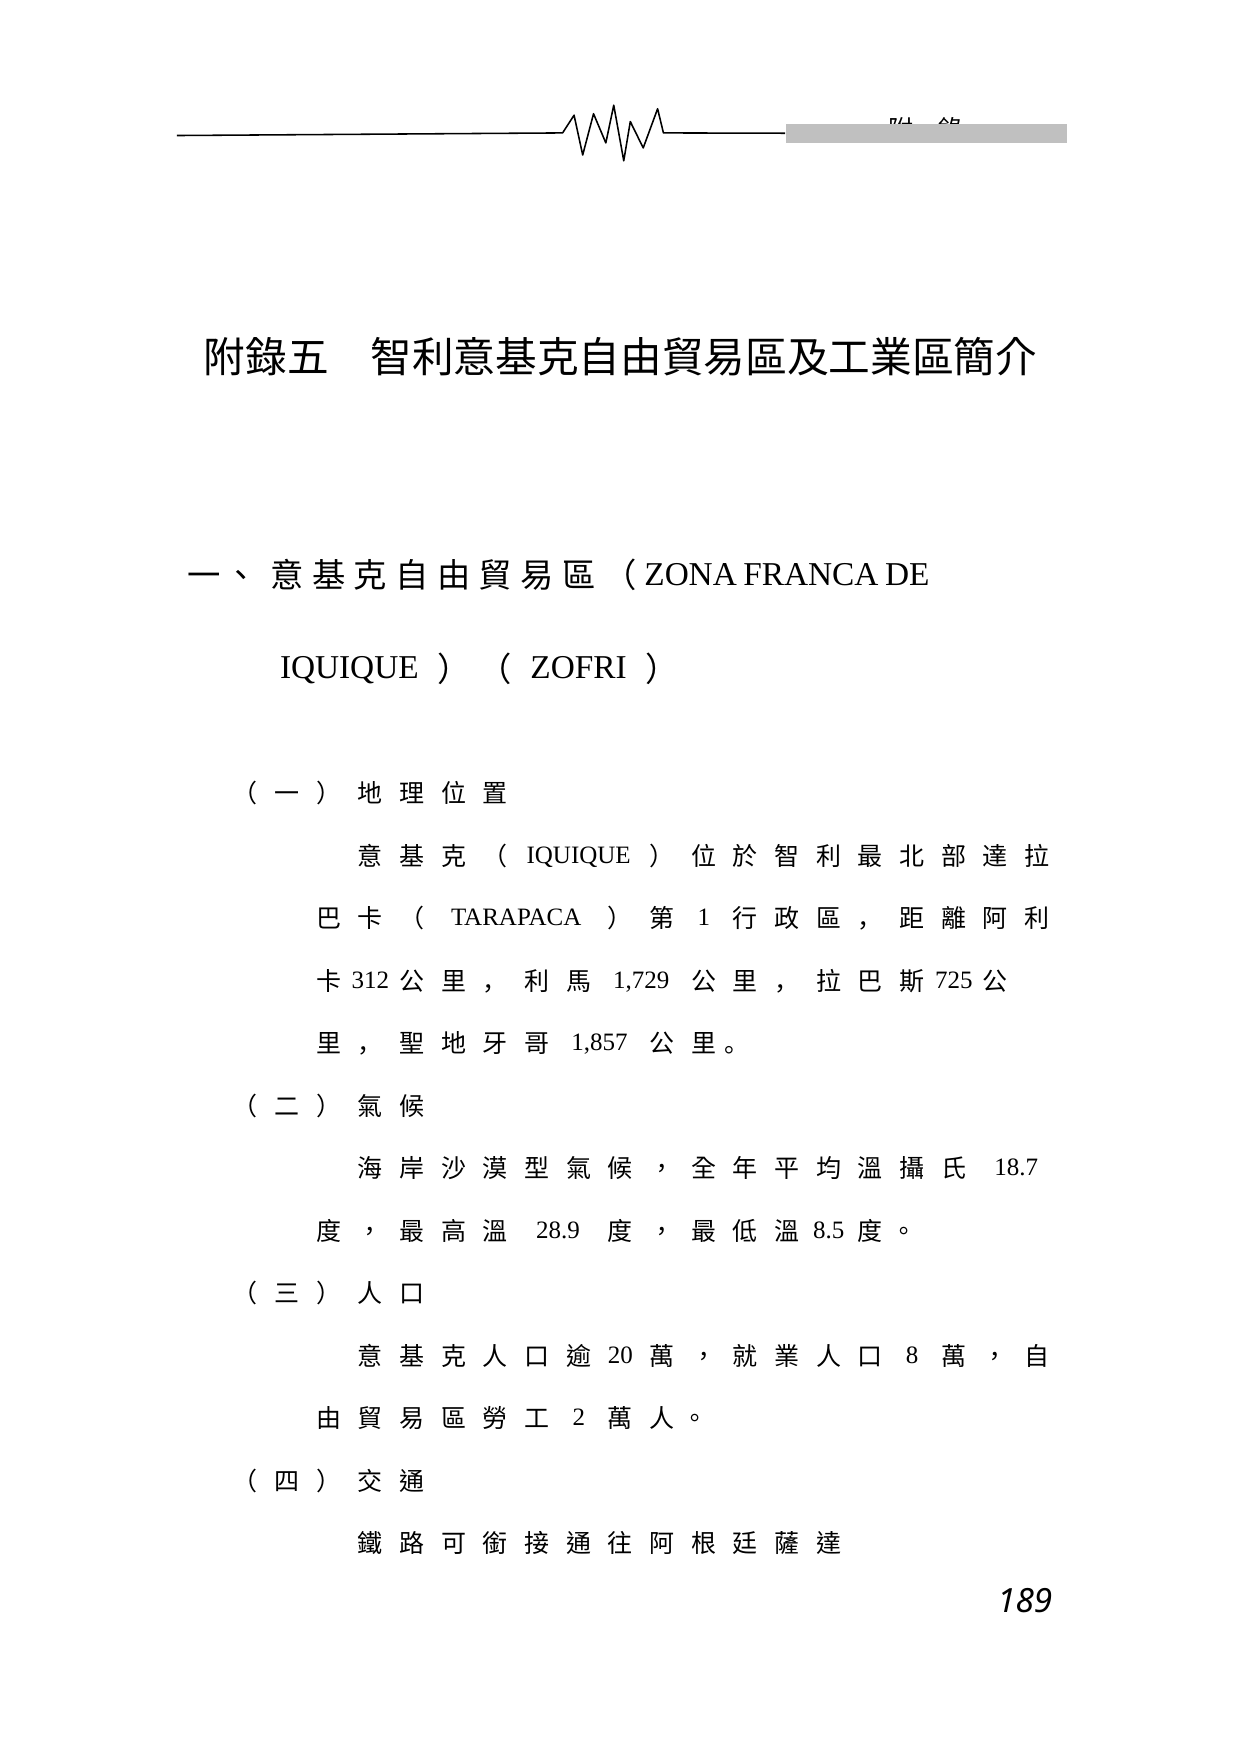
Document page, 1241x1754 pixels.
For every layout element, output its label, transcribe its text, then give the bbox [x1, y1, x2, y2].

text 意基克人口逾20萬，就業人口8萬，自由貿易區勞工2萬人。 [281, 1313, 1058, 1438]
text 附錄五 智利意基克自由貿易區及工業區簡介 [183, 313, 1058, 375]
text （四）交通 [207, 1438, 1058, 1500]
text 鐵路可銜接通往阿根廷薩達 [281, 1500, 1058, 1563]
text （二）氣候 [207, 1063, 1058, 1125]
text （一）地理位置 [207, 750, 1058, 813]
text 意基克（IQUIQUE）位於智利最北部達拉巴卡（TARAPACA）第1行政區，距離阿利卡312公里，利馬1,729公里，拉巴斯725公里，聖地牙哥1,857公里。 [281, 813, 1058, 1063]
text 海岸沙漠型氣候，全年平均溫攝氏18.7度，最高溫28.9度，最低溫8.5度。 [281, 1125, 1058, 1250]
text 一、意基克自由貿易區（ZONA FRANCA DE IQUIQUE）（ZOFRI） [183, 500, 1058, 688]
text （三）人口 [207, 1250, 1058, 1313]
